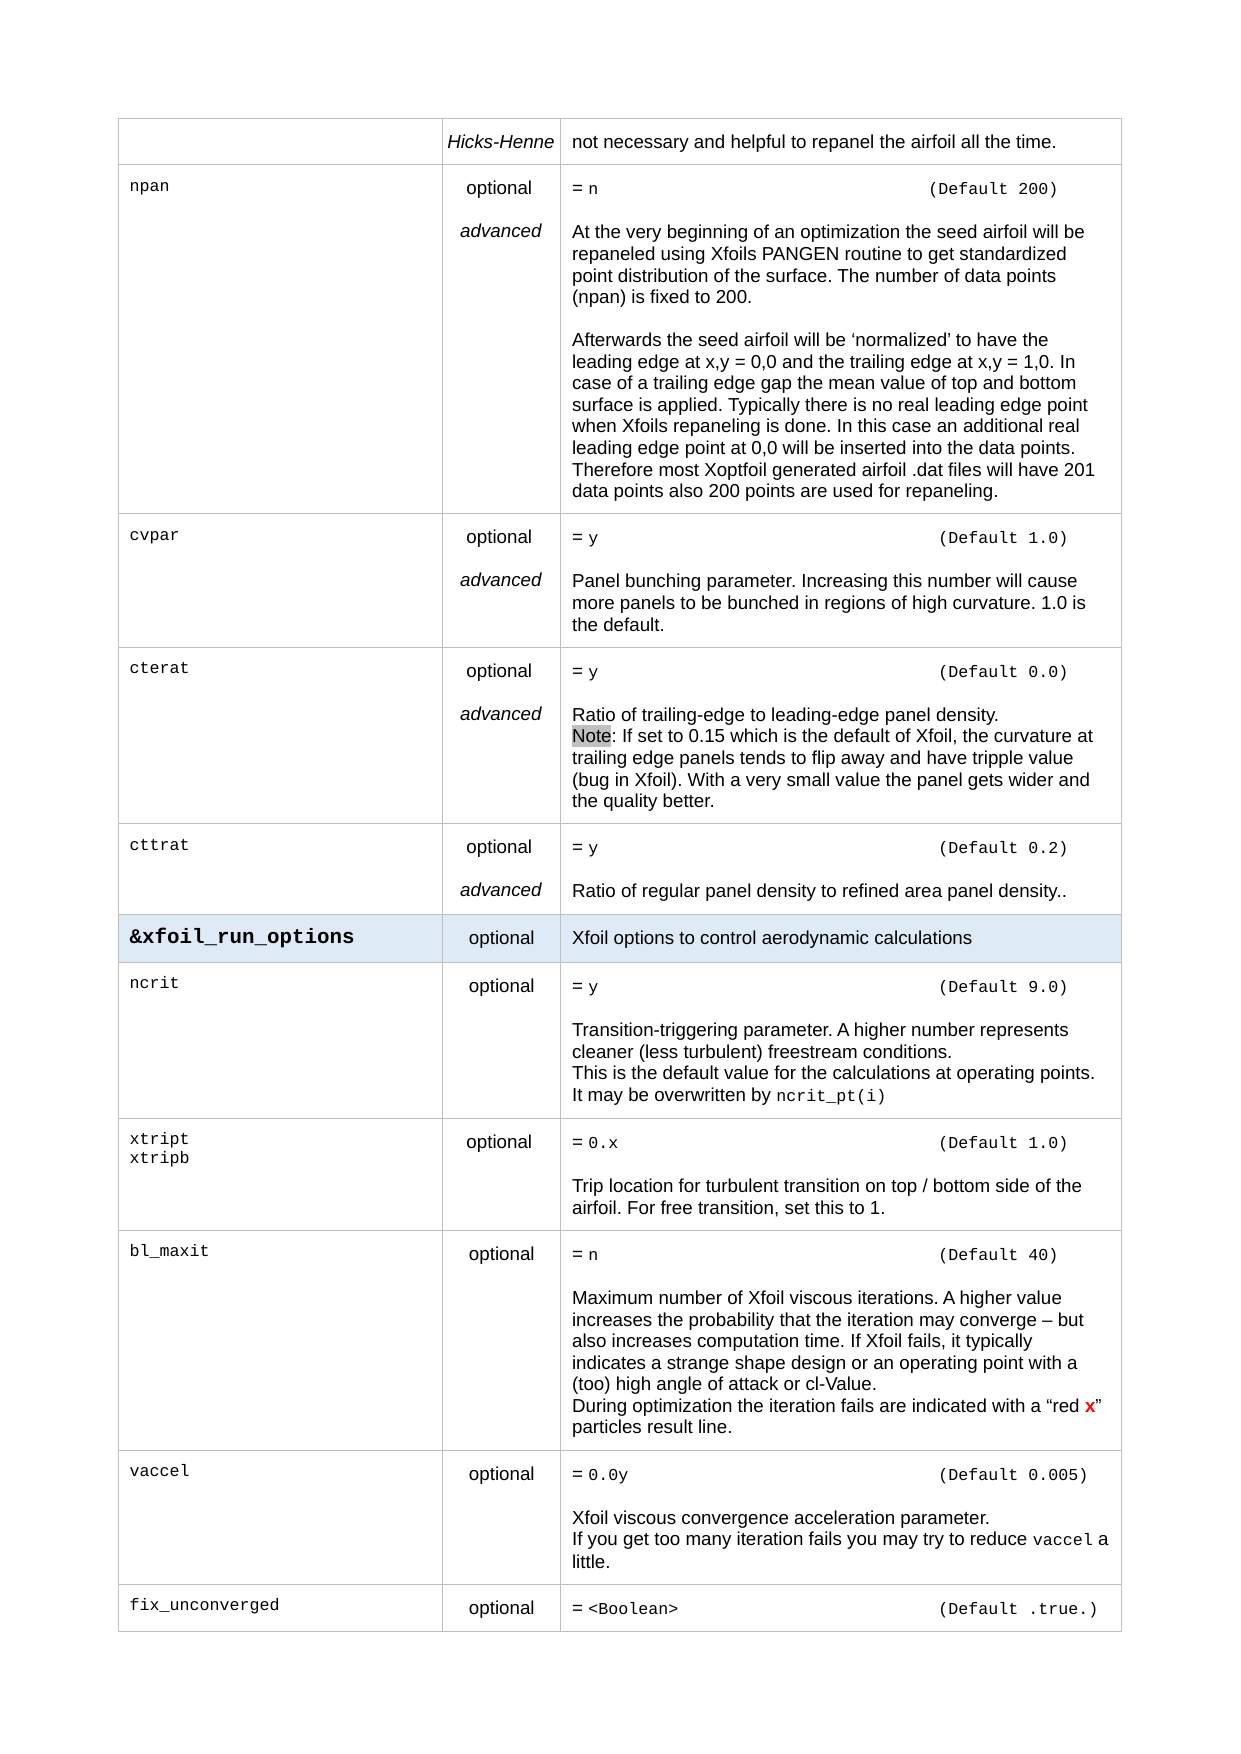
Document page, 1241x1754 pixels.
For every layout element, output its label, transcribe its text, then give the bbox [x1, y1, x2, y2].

table_cell = y (Default 0.2) Ratio of regular panel density to refined area panel density.. [561, 824, 1121, 914]
table_cell optional advanced [443, 514, 560, 647]
table_cell cttrat [119, 824, 442, 914]
table_cell optional [443, 963, 560, 1118]
table_cell bl_maxit [119, 1231, 442, 1449]
table_cell vaccel [119, 1451, 442, 1584]
table_cell optional [443, 1119, 560, 1230]
table_cell optional [443, 1585, 560, 1631]
table_cell [119, 119, 442, 164]
table_cell cterat [119, 648, 442, 823]
table_cell not necessary and helpful to repanel the airfoil all the time. [561, 119, 1121, 164]
table_cell = 0.x (Default 1.0) Trip location for turbulent transition on top / bottom side of the airfoil. For free transition, set this to 1. [561, 1119, 1121, 1230]
table_cell xtript xtripb [119, 1119, 442, 1230]
table_cell Xfoil options to control aerodynamic calculations [561, 915, 1121, 962]
table_cell optional advanced [443, 824, 560, 914]
table_cell cvpar [119, 514, 442, 647]
table_cell = n (Default 40) Maximum number of Xfoil viscous iterations. A higher value increases the probability that the iteration may converge – but also increases computation time. If Xfoil fails, it typically indicates a strange shape design or an operating point with a (too) high angle of attack or cl-Value. During optimization the iteration fails are indicated with a “red x” particles result line. [561, 1231, 1121, 1449]
table_cell optional [443, 1231, 560, 1449]
table_cell = y (Default 0.0) Ratio of trailing-edge to leading-edge panel density. Note: If set to 0.15 which is the default of Xfoil, the curvature at trailing edge panels tends to flip away and have tripple value (bug in Xfoil). With a very small value the panel gets wider and the quality better. [561, 648, 1121, 823]
table_cell Hicks-Henne [443, 119, 560, 164]
table_cell optional advanced [443, 648, 560, 823]
table_cell = n (Default 200) At the very beginning of an optimization the seed airfoil will be repaneled using Xfoils PANGEN routine to get standardized point distribution of the surface. The number of data points (npan) is fixed to 200. Afterwards the seed airfoil will be ‘normalized’ to have the leading edge at x,y = 0,0 and the trailing edge at x,y = 1,0. In case of a trailing edge gap the mean value of top and bottom surface is applied. Typically there is no real leading edge point when Xfoils repaneling is done. In this case an additional real leading edge point at 0,0 will be inserted into the data points. Therefore most Xoptfoil generated airfoil .dat files will have 201 data points also 200 points are used for repaneling. [561, 165, 1121, 513]
table_cell = 0.0y (Default 0.005) Xfoil viscous convergence acceleration parameter. If you get too many iteration fails you may try to reduce vaccel a little. [561, 1451, 1121, 1584]
table_cell fix_unconverged [119, 1585, 442, 1631]
table_cell &xfoil_run_options [119, 915, 442, 962]
table_cell npan [119, 165, 442, 513]
table_cell optional advanced [443, 165, 560, 513]
table_cell ncrit [119, 963, 442, 1118]
table_cell = y (Default 9.0) Transition-triggering parameter. A higher number represents cleaner (less turbulent) freestream conditions. This is the default value for the calculations at operating points. It may be overwritten by ncrit_pt(i) [561, 963, 1121, 1118]
table_cell = y (Default 1.0) Panel bunching parameter. Increasing this number will cause more panels to be bunched in regions of high curvature. 1.0 is the default. [561, 514, 1121, 647]
table_cell optional [443, 1451, 560, 1584]
table_cell = <Boolean> (Default .true.) [561, 1585, 1121, 1631]
table_cell optional [443, 915, 560, 962]
